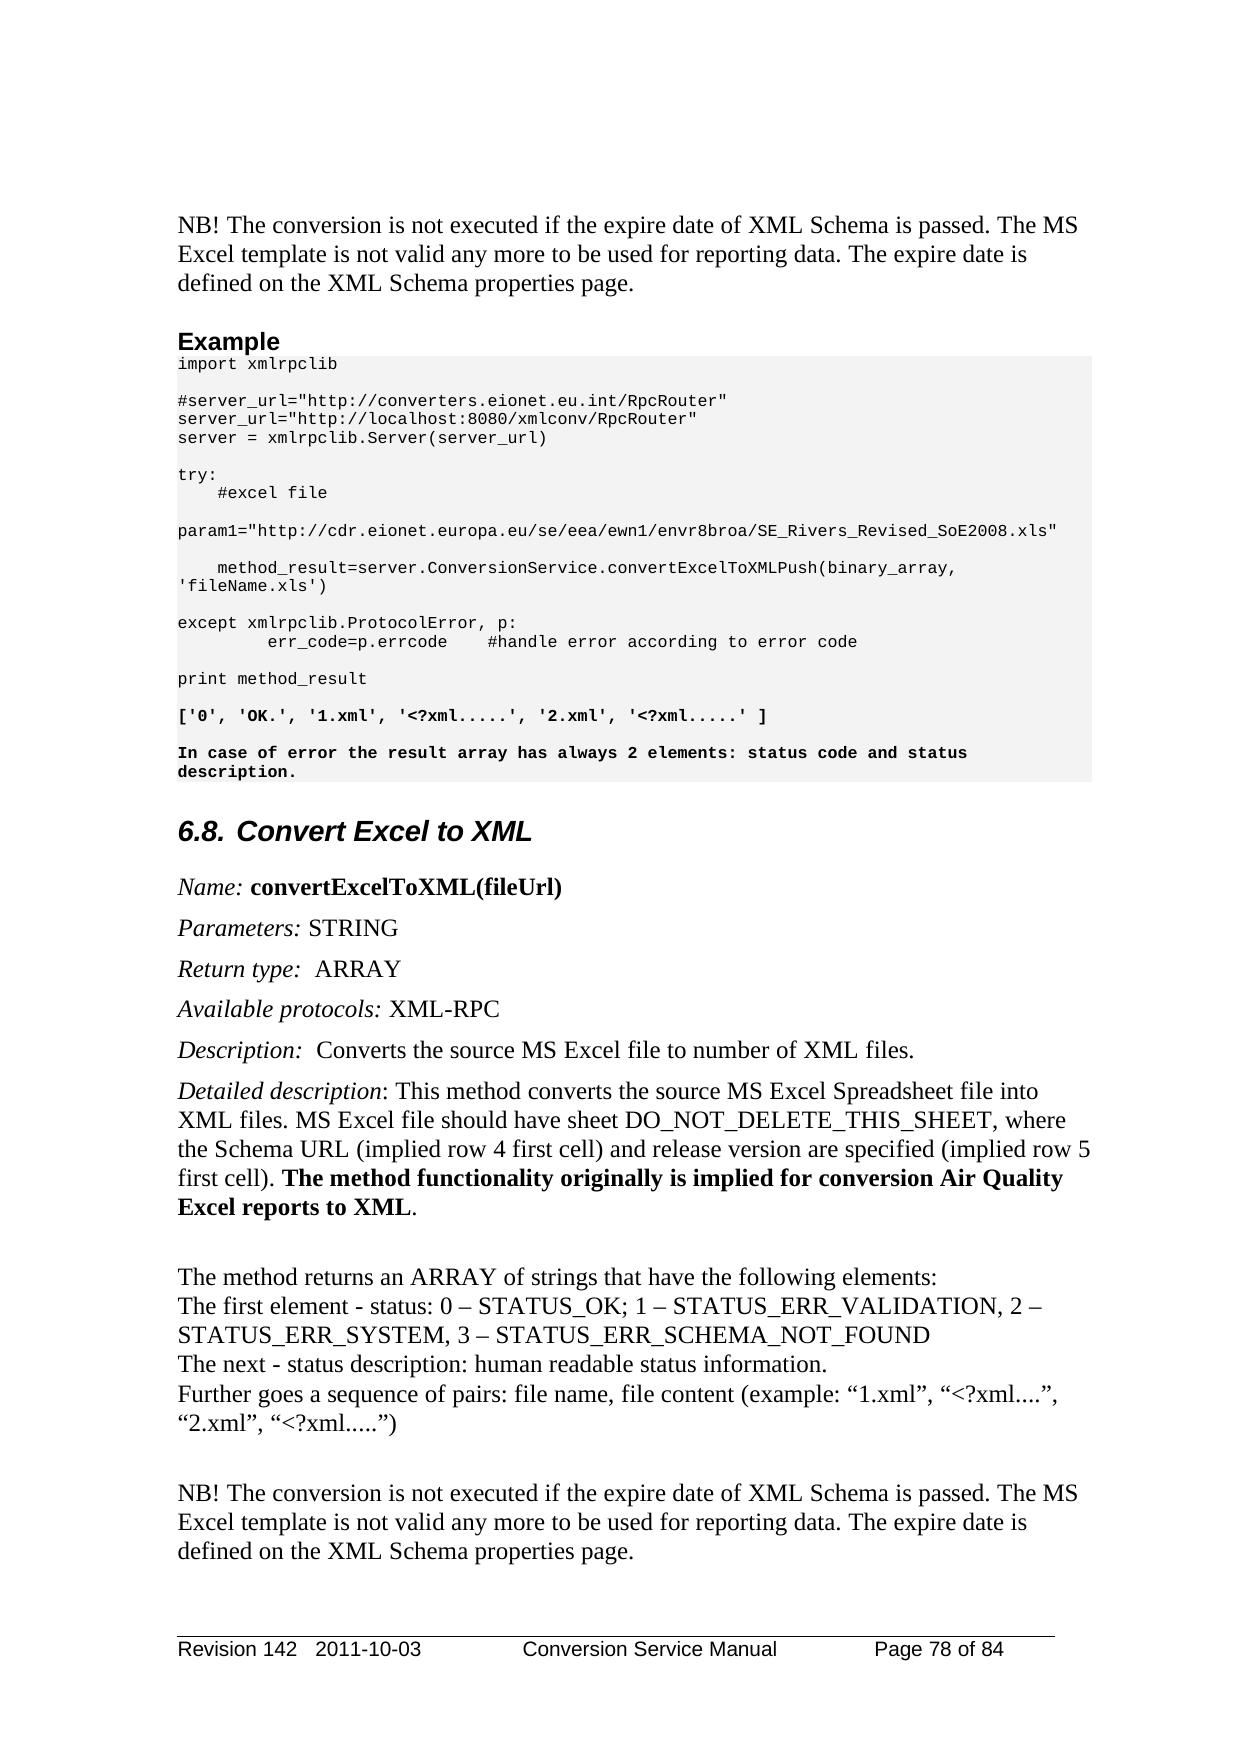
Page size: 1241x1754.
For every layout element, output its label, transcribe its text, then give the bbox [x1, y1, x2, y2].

list try: [177, 467, 1092, 485]
text The first element - status: 0 – STATUS_OK; 1 – STATUS_ERR_VALIDATION, 2 – STATUS_ERR_SYSTEM, 3 – STATUS_ERR_SCHEMA_NOT_FOUND [177, 1291, 1092, 1349]
text Further goes a sequence of pairs: file name, file content (example: “1.xml”, “<?xml....”, “2.xml”, “<?xml.....”) [177, 1378, 1092, 1437]
list err_code=p.errcode #handle error according to error code [177, 634, 1092, 652]
list param1="http://cdr.eionet.europa.eu/se/eea/ewn1/envr8broa/SE_Rivers_Revised_SoE2008.xls" [177, 504, 1092, 541]
text Name: convertExcelToXML(fileUrl) [177, 872, 1092, 901]
list #server_url="http://converters.eionet.eu.int/RpcRouter" [177, 393, 1092, 411]
text Parameters: STRING [177, 913, 1092, 942]
list In case of error the result array has always 2 elements: status code and status description. [177, 745, 1092, 782]
list server = xmlrpclib.Server(server_url) [177, 430, 1092, 448]
list server_url="http://localhost:8080/xmlconv/RpcRouter" [177, 411, 1092, 430]
text The method returns an ARRAY of strings that have the following elements: [177, 1262, 1092, 1291]
subtitle Example [177, 326, 1092, 356]
list except xmlrpclib.ProtocolError, p: [177, 615, 1092, 634]
list #excel file [177, 485, 1092, 504]
list import xmlrpclib [177, 356, 1092, 374]
list print method_result [177, 671, 1092, 689]
text NB! The conversion is not executed if the expire date of XML Schema is passed. The MS Excel template is not valid any more to be used for reporting data. The expire date is defined on the XML Schema properties page. [177, 1477, 1092, 1564]
text NB! The conversion is not executed if the expire date of XML Schema is passed. The MS Excel template is not valid any more to be used for reporting data. The expire date is defined on the XML Schema properties page. [177, 210, 1092, 297]
text The next - status description: human readable status information. [177, 1349, 1092, 1378]
text Available protocols: XML-RPC [177, 994, 1092, 1023]
text Return type: ARRAY [177, 953, 1092, 983]
subtitle Convert Excel to XML [177, 813, 1092, 847]
text Detailed description: This method converts the source MS Excel Spreadsheet file into XML files. MS Excel file should have sheet DO_NOT_DELETE_THIS_SHEET, where the Schema URL (implied row 4 first cell) and release version are specified (implied row 5 first cell). The method functionality originally is implied for conversion Air Quality Excel reports to XML. [177, 1076, 1092, 1221]
list method_result=server.ConversionService.convertExcelToXMLPush(binary_array, 'fileName.xls') [177, 559, 1092, 597]
list ['0', 'OK.', '1.xml', '<?xml.....', '2.xml', '<?xml.....' ] [177, 708, 1092, 726]
text Description: Converts the source MS Excel file to number of XML files. [177, 1035, 1092, 1064]
